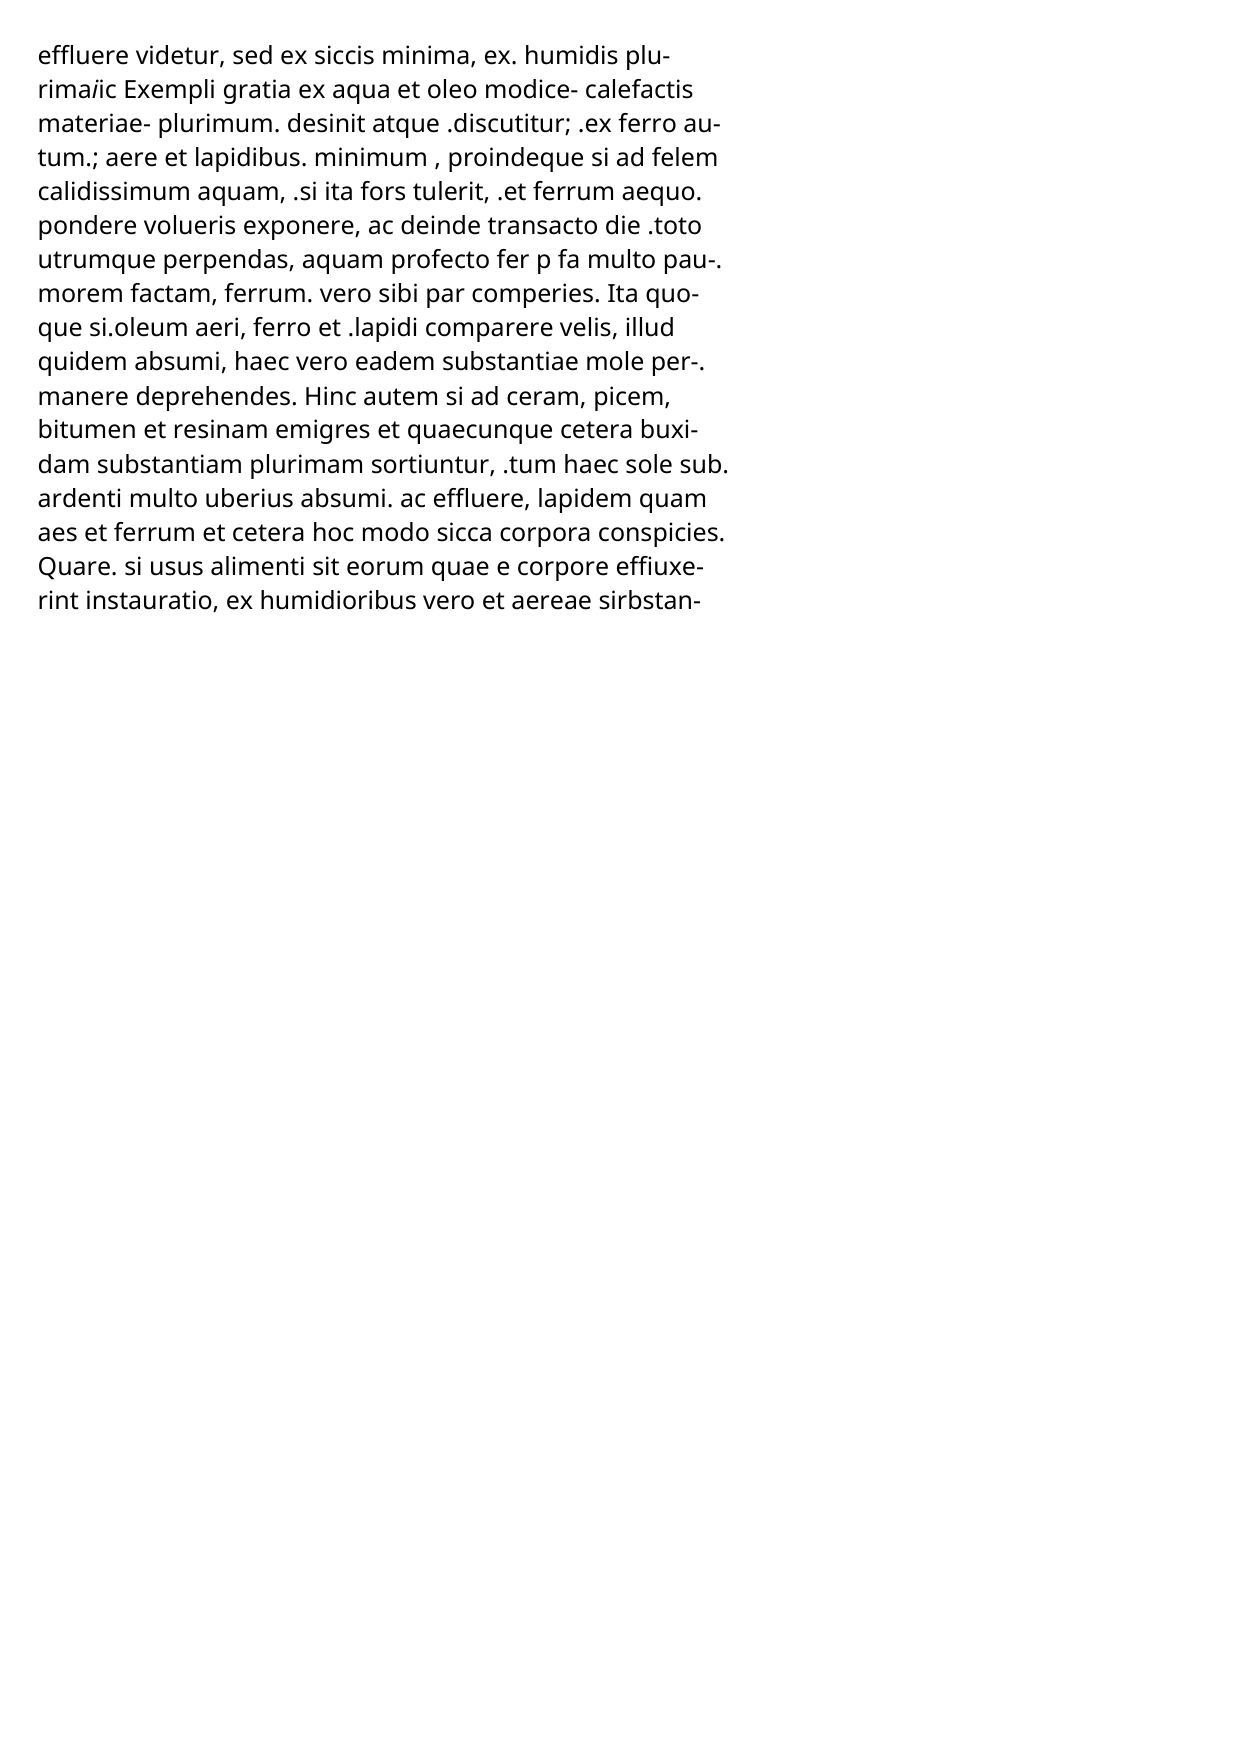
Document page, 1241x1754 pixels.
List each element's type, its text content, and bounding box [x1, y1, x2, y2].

text effluere videtur, sed ex siccis minima, ex. humidis plu- rimaiic Exempli gratia ex aqua et oleo modice- calefactis materiae- plurimum. desinit atque .discutitur; .ex ferro au- tum.; aere et lapidibus. minimum , proindeque si ad felem calidissimum aquam, .si ita fors tulerit, .et ferrum aequo. pondere volueris exponere, ac deinde transacto die .toto utrumque perpendas, aquam profecto fer p fa multo pau-. morem factam, ferrum. vero sibi par comperies. Ita quo- que si.oleum aeri, ferro et .lapidi comparere velis, illud quidem absumi, haec vero eadem substantiae mole per-. manere deprehendes. Hinc autem si ad ceram, picem, bitumen et resinam emigres et quaecunque cetera buxi- dam substantiam plurimam sortiuntur, .tum haec sole sub. ardenti multo uberius absumi. ac effluere, lapidem quam aes et ferrum et cetera hoc modo sicca corpora conspicies. Quare. si usus alimenti sit eorum quae e corpore effiuxe- rint instauratio, ex humidioribus vero et aereae sirbstan- [37, 37, 1203, 617]
